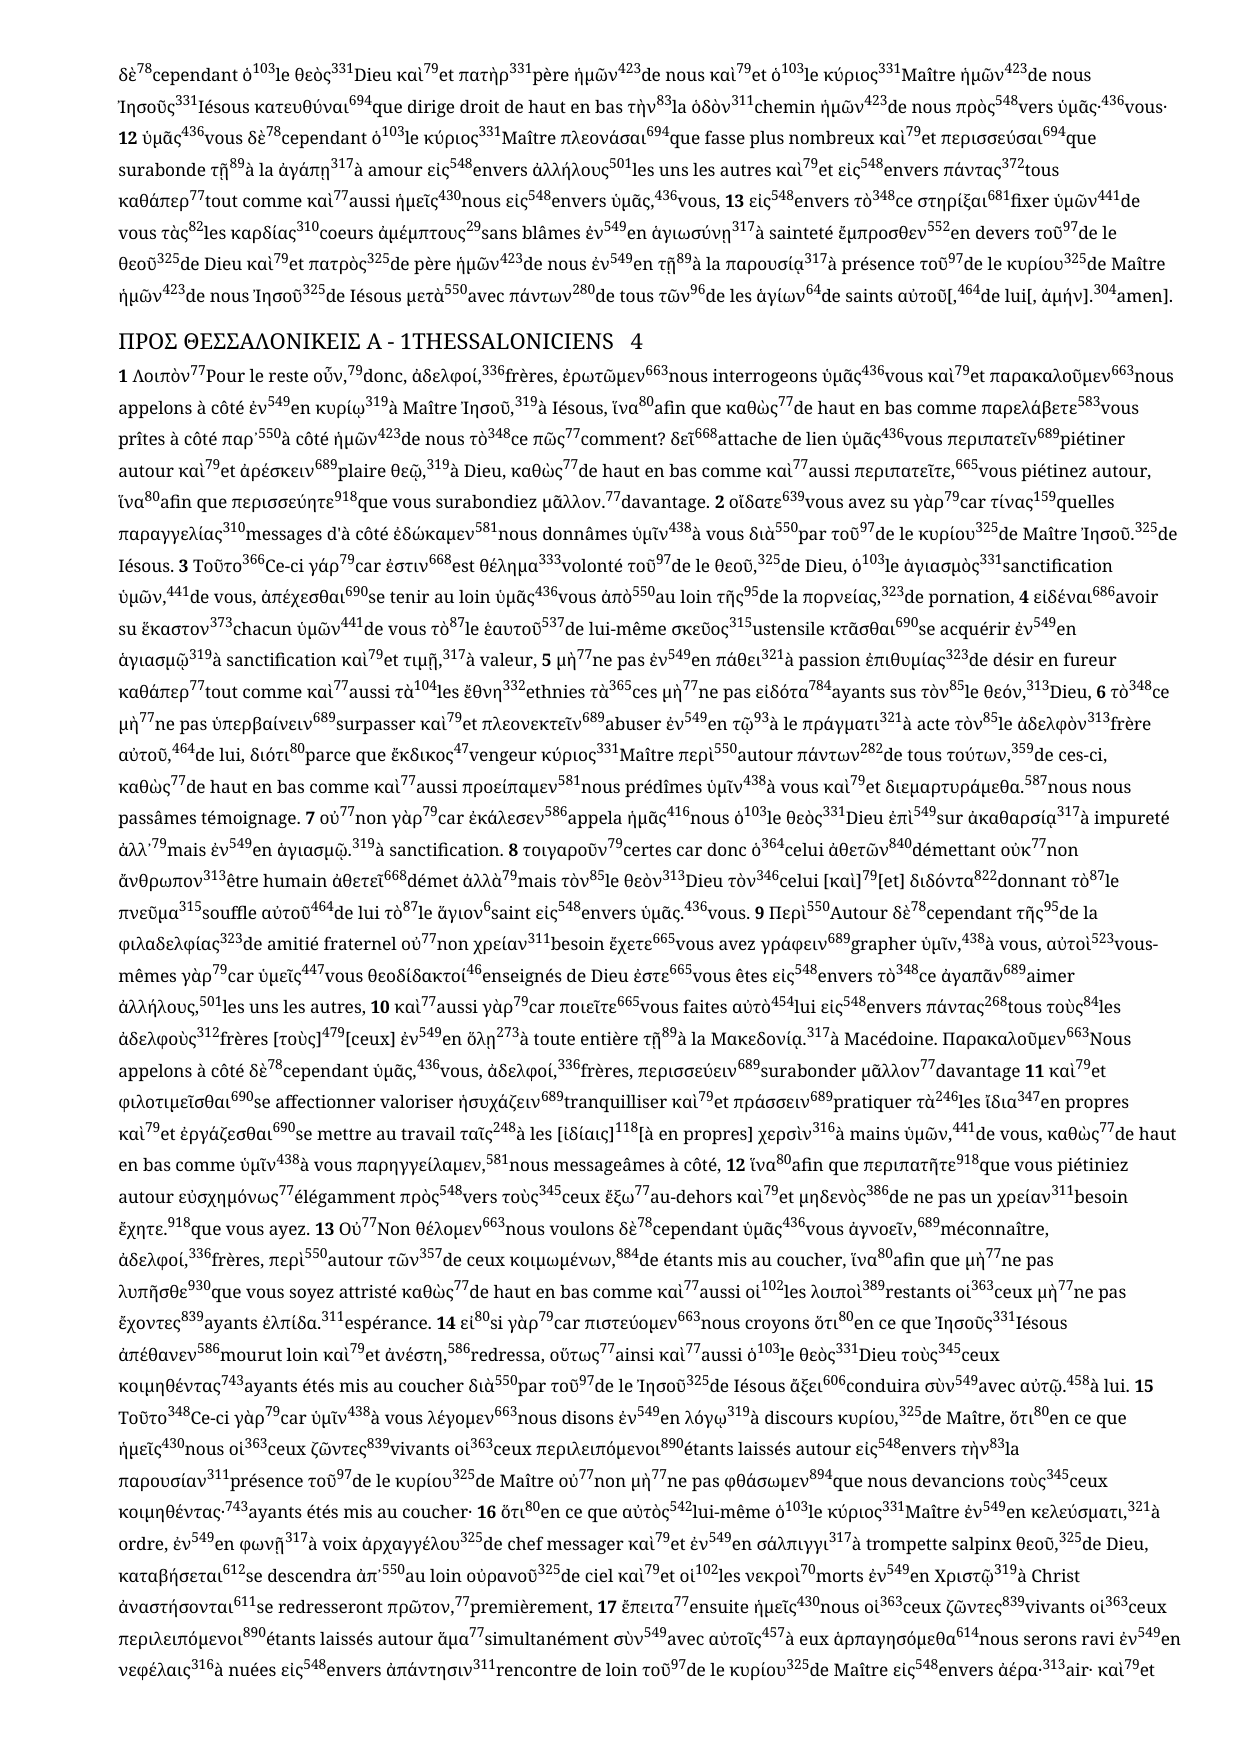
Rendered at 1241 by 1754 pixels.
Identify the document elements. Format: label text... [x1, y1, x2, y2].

text ΠΡΟΣ ΘΕΣΣΑΛΟΝΙΚΕΙΣ Α - 1THESSALONICIENS 4 [118, 326, 1181, 356]
text 1 Διὸ79C'est pourquoi μηκέτι77ne pas plus στέγοντες839toiturants ηὐδοκήσαμεν581nous estimâmes en bien καταλειφθῆναι683être laissé en contrebas ἐν549en Ἀθήναις316à Athènes μόνοι389seuls 2 καὶ79et ἐπέμψαμεν581nous mandâmes Τιμόθεον,313Timotheos, τὸν85le ἀδελφὸν313frère ἡμῶν423de nous καὶ79et διάκονον313serviteur τοῦ97de le θεοῦ325de Dieu ἐν549en τῷ93à le εὐαγγελίῳ321à évangile τοῦ97de le Χριστοῦ,325de Christ, εἰς548envers τὸ348ce στηρίξαι681fixer ὑμᾶς436vous καὶ79et παρακαλέσαι681appeler à côté ὑπὲρ550au-dessus τῆς95de la πίστεως323de croyance ὑμῶν441de vous 3 τὸ348ce μηδένα373ne pas un σαίνεσθαι692être remué ἐν549en ταῖς88à les θλίψεσιν316à oppressions ταύταις.141à celles-ci. αὐτοὶ523vous-mêmes γὰρ79car οἴδατε639vous avez su ὅτι80en ce que εἰς548envers τοῦτο348ce-ci κείμεθα·669nous nous couchons· 4 καὶ77aussi γὰρ79car ὅτε80lorsque πρὸς548vers ὑμᾶς436vous ἦμεν,620nous étions, προελέγομεν620nous prédisions ὑμῖν438à vous ὅτι80en ce que μέλλομεν663nous imminons θλίβεσθαι,692être oppressé, καθὼς77de haut en bas comme καὶ77aussi ἐγένετο592se devint καὶ79et οἴδατε.639vous avez su. 5 διὰ548par le fait de τοῦτο348ce-ci κἀγὼ431et moi μηκέτι77ne pas plus στέγων840toiturant ἔπεμψα582je mandai εἰς548envers τὸ348ce γνῶναι681connaître τὴν83la πίστιν311croyance ὑμῶν,441de vous, μή80ne pas πως77en quelque manière ἐπείρασεν586mit en tentation ὑμᾶς436vous ὁ364celui πειράζων840mettant en tentation καὶ79et εἰς548envers κενὸν55vide γένηται905que se devienne ὁ103le κόπος331frappement ἡμῶν.423de nous. 6 Ἄρτι77À l'instant δὲ78cependant ἐλθόντος716de ayant venu Τιμοθέου325de Timotheos πρὸς548vers ἡμᾶς416nous ἀφ᾽550au loin ὑμῶν441de vous καὶ79et εὐαγγελισαμένου734de se ayant évangélisé ἡμῖν419à nous τὴν83la πίστιν311croyance καὶ79et τὴν83la ἀγάπην311amour ὑμῶν441de vous καὶ79et ὅτι80en ce que ἔχετε665vous avez μνείαν311mémoration ἡμῶν423de nous ἀγαθὴν51bonne πάντοτε,77en tout moment, ἐπιποθοῦντες839désirants au-dessus ἡμᾶς416nous ἰδεῖν681voir καθάπερ77tout comme καὶ77aussi ἡμεῖς430nous ὑμᾶς,436vous, 7 διὰ548par le fait de τοῦτο348ce-ci παρεκλήθημεν,595nous fûmes appelé à côté, ἀδελφοί,336frères, ἐφ᾽549sur ὑμῖν438à vous ἐπὶ549sur πάσῃ273à toute τῇ89à la ἀνάγκῃ317à nécessité καὶ79et θλίψει317à oppression ἡμῶν423de nous διὰ550par τῆς95de la ὑμῶν441de vous πίστεως,323de croyance, 8 ὅτι80en ce que νῦν77maintenant ζῶμεν663nous vivons ἐὰν80si le cas échéant ὑμεῖς447vous στήκετε665vous tenez debout ἐν549en κυρίῳ.319à Maître. 9 τίνα160quelle γὰρ79car εὐχαριστίαν311action de grâce δυνάμεθα669nous nous pouvons τῷ91à le θεῷ319à Dieu ἀνταποδοῦναι681redonner en échange περὶ550autour ὑμῶν441de vous ἐπὶ549sur πάσῃ273à toute τῇ89à la χαρᾷ317à joie ᾗ484à laquelle χαίρομεν663nous sommes de joie δι᾽548par le fait de ὑμᾶς436vous ἔμπροσθεν552en devers τοῦ97de le θεοῦ325de Dieu ἡμῶν,423de nous, 10 νυκτὸς323de nuit καὶ79et ἡμέρας323de journée ὑπερεκπερισσοῦ77superabondamment δεόμενοι866se attachants de lien εἰς548envers τὸ348ce ἰδεῖν681voir ὑμῶν441de vous τὸ87le πρόσωπον315face καὶ79et καταρτίσαι681ajuster complètement τὰ86les ὑστερήματα314manques τῆς95de la πίστεως323de croyance ὑμῶν;441de vous; 11 Αὐτὸς542Lui-même δὲ78cependant ὁ103le θεὸς331Dieu καὶ79et πατὴρ331père ἡμῶν423de nous καὶ79et ὁ103le κύριος331Maître ἡμῶν423de nous Ἰησοῦς331Iésous κατευθύναι694que dirige droit de haut en bas τὴν83la ὁδὸν311chemin ἡμῶν423de nous πρὸς548vers ὑμᾶς·436vous· 12 ὑμᾶς436vous δὲ78cependant ὁ103le κύριος331Maître πλεονάσαι694que fasse plus nombreux καὶ79et περισσεύσαι694que surabonde τῇ89à la ἀγάπῃ317à amour εἰς548envers ἀλλήλους501les uns les autres καὶ79et εἰς548envers πάντας372tous καθάπερ77tout comme καὶ77aussi ἡμεῖς430nous εἰς548envers ὑμᾶς,436vous, 13 εἰς548envers τὸ348ce στηρίξαι681fixer ὑμῶν441de vous τὰς82les καρδίας310coeurs ἀμέμπτους29sans blâmes ἐν549en ἁγιωσύνῃ317à sainteté ἔμπροσθεν552en devers τοῦ97de le θεοῦ325de Dieu καὶ79et πατρὸς325de père ἡμῶν423de nous ἐν549en τῇ89à la παρουσίᾳ317à présence τοῦ97de le κυρίου325de Maître ἡμῶν423de nous Ἰησοῦ325de Iésous μετὰ550avec πάντων280de tous τῶν96de les ἁγίων64de saints αὐτοῦ[,464de lui[, ἀμήν].304amen]. [118, 59, 1181, 307]
text 1 Λοιπὸν77Pour le reste οὖν,79donc, ἀδελφοί,336frères, ἐρωτῶμεν663nous interrogeons ὑμᾶς436vous καὶ79et παρακαλοῦμεν663nous appelons à côté ἐν549en κυρίῳ319à Maître Ἰησοῦ,319à Iésous, ἵνα80afin que καθὼς77de haut en bas comme παρελάβετε583vous prîtes à côté παρ᾽550à côté ἡμῶν423de nous τὸ348ce πῶς77comment? δεῖ668attache de lien ὑμᾶς436vous περιπατεῖν689piétiner autour καὶ79et ἀρέσκειν689plaire θεῷ,319à Dieu, καθὼς77de haut en bas comme καὶ77aussi περιπατεῖτε,665vous piétinez autour, ἵνα80afin que περισσεύητε918que vous surabondiez μᾶλλον.77davantage. 2 οἴδατε639vous avez su γὰρ79car τίνας159quelles παραγγελίας310messages d'à côté ἐδώκαμεν581nous donnâmes ὑμῖν438à vous διὰ550par τοῦ97de le κυρίου325de Maître Ἰησοῦ.325de Iésous. 3 Τοῦτο366Ce-ci γάρ79car ἐστιν668est θέλημα333volonté τοῦ97de le θεοῦ,325de Dieu, ὁ103le ἁγιασμὸς331sanctification ὑμῶν,441de vous, ἀπέχεσθαι690se tenir au loin ὑμᾶς436vous ἀπὸ550au loin τῆς95de la πορνείας,323de pornation, 4 εἰδέναι686avoir su ἕκαστον373chacun ὑμῶν441de vous τὸ87le ἑαυτοῦ537de lui-même σκεῦος315ustensile κτᾶσθαι690se acquérir ἐν549en ἁγιασμῷ319à sanctification καὶ79et τιμῇ,317à valeur, 5 μὴ77ne pas ἐν549en πάθει321à passion ἐπιθυμίας323de désir en fureur καθάπερ77tout comme καὶ77aussi τὰ104les ἔθνη332ethnies τὰ365ces μὴ77ne pas εἰδότα784ayants sus τὸν85le θεόν,313Dieu, 6 τὸ348ce μὴ77ne pas ὑπερβαίνειν689surpasser καὶ79et πλεονεκτεῖν689abuser ἐν549en τῷ93à le πράγματι321à acte τὸν85le ἀδελφὸν313frère αὐτοῦ,464de lui, διότι80parce que ἔκδικος47vengeur κύριος331Maître περὶ550autour πάντων282de tous τούτων,359de ces-ci, καθὼς77de haut en bas comme καὶ77aussi προείπαμεν581nous prédîmes ὑμῖν438à vous καὶ79et διεμαρτυράμεθα.587nous nous passâmes témoignage. 7 οὐ77non γὰρ79car ἐκάλεσεν586appela ἡμᾶς416nous ὁ103le θεὸς331Dieu ἐπὶ549sur ἀκαθαρσίᾳ317à impureté ἀλλ᾽79mais ἐν549en ἁγιασμῷ.319à sanctification. 8 τοιγαροῦν79certes car donc ὁ364celui ἀθετῶν840démettant οὐκ77non ἄνθρωπον313être humain ἀθετεῖ668démet ἀλλὰ79mais τὸν85le θεὸν313Dieu τὸν346celui [καὶ]79[et] διδόντα822donnant τὸ87le πνεῦμα315souffle αὐτοῦ464de lui τὸ87le ἅγιον6saint εἰς548envers ὑμᾶς.436vous. 9 Περὶ550Autour δὲ78cependant τῆς95de la φιλαδελφίας323de amitié fraternel οὐ77non χρείαν311besoin ἔχετε665vous avez γράφειν689grapher ὑμῖν,438à vous, αὐτοὶ523vous-mêmes γὰρ79car ὑμεῖς447vous θεοδίδακτοί46enseignés de Dieu ἐστε665vous êtes εἰς548envers τὸ348ce ἀγαπᾶν689aimer ἀλλήλους,501les uns les autres, 10 καὶ77aussi γὰρ79car ποιεῖτε665vous faites αὐτὸ454lui εἰς548envers πάντας268tous τοὺς84les ἀδελφοὺς312frères [τοὺς]479[ceux] ἐν549en ὅλῃ273à toute entière τῇ89à la Μακεδονίᾳ.317à Macédoine. Παρακαλοῦμεν663Nous appelons à côté δὲ78cependant ὑμᾶς,436vous, ἀδελφοί,336frères, περισσεύειν689surabonder μᾶλλον77davantage 11 καὶ79et φιλοτιμεῖσθαι690se affectionner valoriser ἡσυχάζειν689tranquilliser καὶ79et πράσσειν689pratiquer τὰ246les ἴδια347en propres καὶ79et ἐργάζεσθαι690se mettre au travail ταῖς248à les [ἰδίαις]118[à en propres] χερσὶν316à mains ὑμῶν,441de vous, καθὼς77de haut en bas comme ὑμῖν438à vous παρηγγείλαμεν,581nous messageâmes à côté, 12 ἵνα80afin que περιπατῆτε918que vous piétiniez autour εὐσχημόνως77élégamment πρὸς548vers τοὺς345ceux ἔξω77au-dehors καὶ79et μηδενὸς386de ne pas un χρείαν311besoin ἔχητε.918que vous ayez. 13 Οὐ77Non θέλομεν663nous voulons δὲ78cependant ὑμᾶς436vous ἀγνοεῖν,689méconnaître, ἀδελφοί,336frères, περὶ550autour τῶν357de ceux κοιμωμένων,884de étants mis au coucher, ἵνα80afin que μὴ77ne pas λυπῆσθε930que vous soyez attristé καθὼς77de haut en bas comme καὶ77aussi οἱ102les λοιποὶ389restants οἱ363ceux μὴ77ne pas ἔχοντες839ayants ἐλπίδα.311espérance. 14 εἰ80si γὰρ79car πιστεύομεν663nous croyons ὅτι80en ce que Ἰησοῦς331Iésous ἀπέθανεν586mourut loin καὶ79et ἀνέστη,586redressa, οὕτως77ainsi καὶ77aussi ὁ103le θεὸς331Dieu τοὺς345ceux κοιμηθέντας743ayants étés mis au coucher διὰ550par τοῦ97de le Ἰησοῦ325de Iésous ἄξει606conduira σὺν549avec αὐτῷ.458à lui. 15 Τοῦτο348Ce-ci γὰρ79car ὑμῖν438à vous λέγομεν663nous disons ἐν549en λόγῳ319à discours κυρίου,325de Maître, ὅτι80en ce que ἡμεῖς430nous οἱ363ceux ζῶντες839vivants οἱ363ceux περιλειπόμενοι890étants laissés autour εἰς548envers τὴν83la παρουσίαν311présence τοῦ97de le κυρίου325de Maître οὐ77non μὴ77ne pas φθάσωμεν894que nous devancions τοὺς345ceux κοιμηθέντας·743ayants étés mis au coucher· 16 ὅτι80en ce que αὐτὸς542lui-même ὁ103le κύριος331Maître ἐν549en κελεύσματι,321à ordre, ἐν549en φωνῇ317à voix ἀρχαγγέλου325de chef messager καὶ79et ἐν549en σάλπιγγι317à trompette salpinx θεοῦ,325de Dieu, καταβήσεται612se descendra ἀπ᾽550au loin οὐρανοῦ325de ciel καὶ79et οἱ102les νεκροὶ70morts ἐν549en Χριστῷ319à Christ ἀναστήσονται611se redresseront πρῶτον,77premièrement, 17 ἔπειτα77ensuite ἡμεῖς430nous οἱ363ceux ζῶντες839vivants οἱ363ceux περιλειπόμενοι890étants laissés autour ἅμα77simultanément σὺν549avec αὐτοῖς457à eux ἁρπαγησόμεθα614nous serons ravi ἐν549en νεφέλαις316à nuées εἰς548envers ἀπάντησιν311rencontre de loin τοῦ97de le κυρίου325de Maître εἰς548envers ἀέρα·313air· καὶ79et οὕτως77ainsi πάντοτε77en tout moment σὺν549avec κυρίῳ319à Maître ἐσόμεθα.607nous nous serons. 18 Ὥστε80De sorte que παρακαλεῖτε569appelez à côté ἀλλήλους501les uns les autres ἐν549en τοῖς90à les λόγοις318à discours τούτοις.143à ceux-ci. [118, 360, 1181, 1682]
